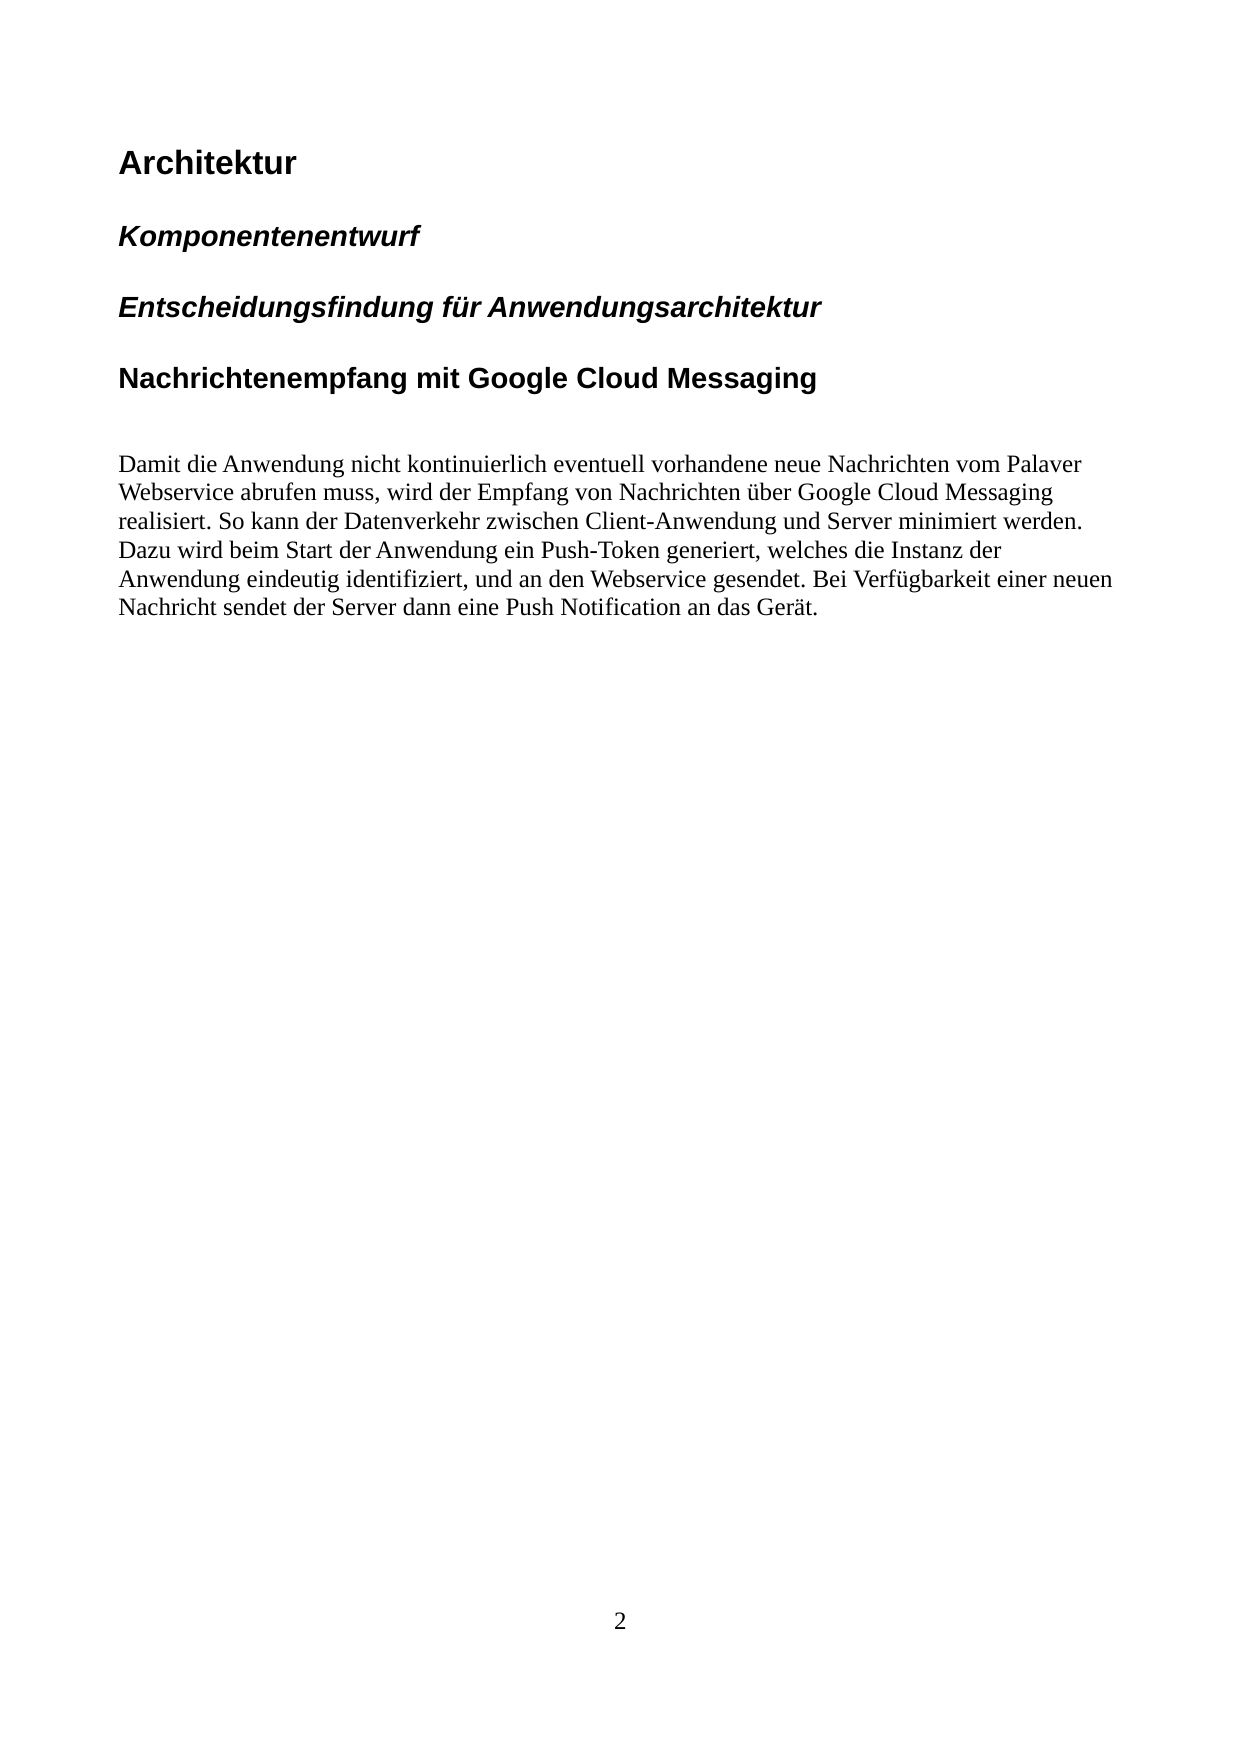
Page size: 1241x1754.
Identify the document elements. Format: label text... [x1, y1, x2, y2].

text Damit die Anwendung nicht kontinuierlich eventuell vorhandene neue Nachrichten vom Palaver Webservice abrufen muss, wird der Empfang von Nachrichten über Google Cloud Messaging realisiert. So kann der Datenverkehr zwischen Client-Anwendung und Server minimiert werden. Dazu wird beim Start der Anwendung ein Push-Token generiert, welches die Instanz der Anwendung eindeutig identifiziert, und an den Webservice gesendet. Bei Verfügbarkeit einer neuen Nachricht sendet der Server dann eine Push Notification an das Gerät. [118, 449, 1122, 621]
subtitle Architektur [118, 143, 1122, 182]
subtitle Komponentenentwurf [118, 219, 1122, 253]
subtitle Entscheidungsfindung für Anwendungsarchitektur [118, 290, 1122, 324]
subtitle Nachrichtenempfang mit Google Cloud Messaging [118, 361, 1122, 395]
